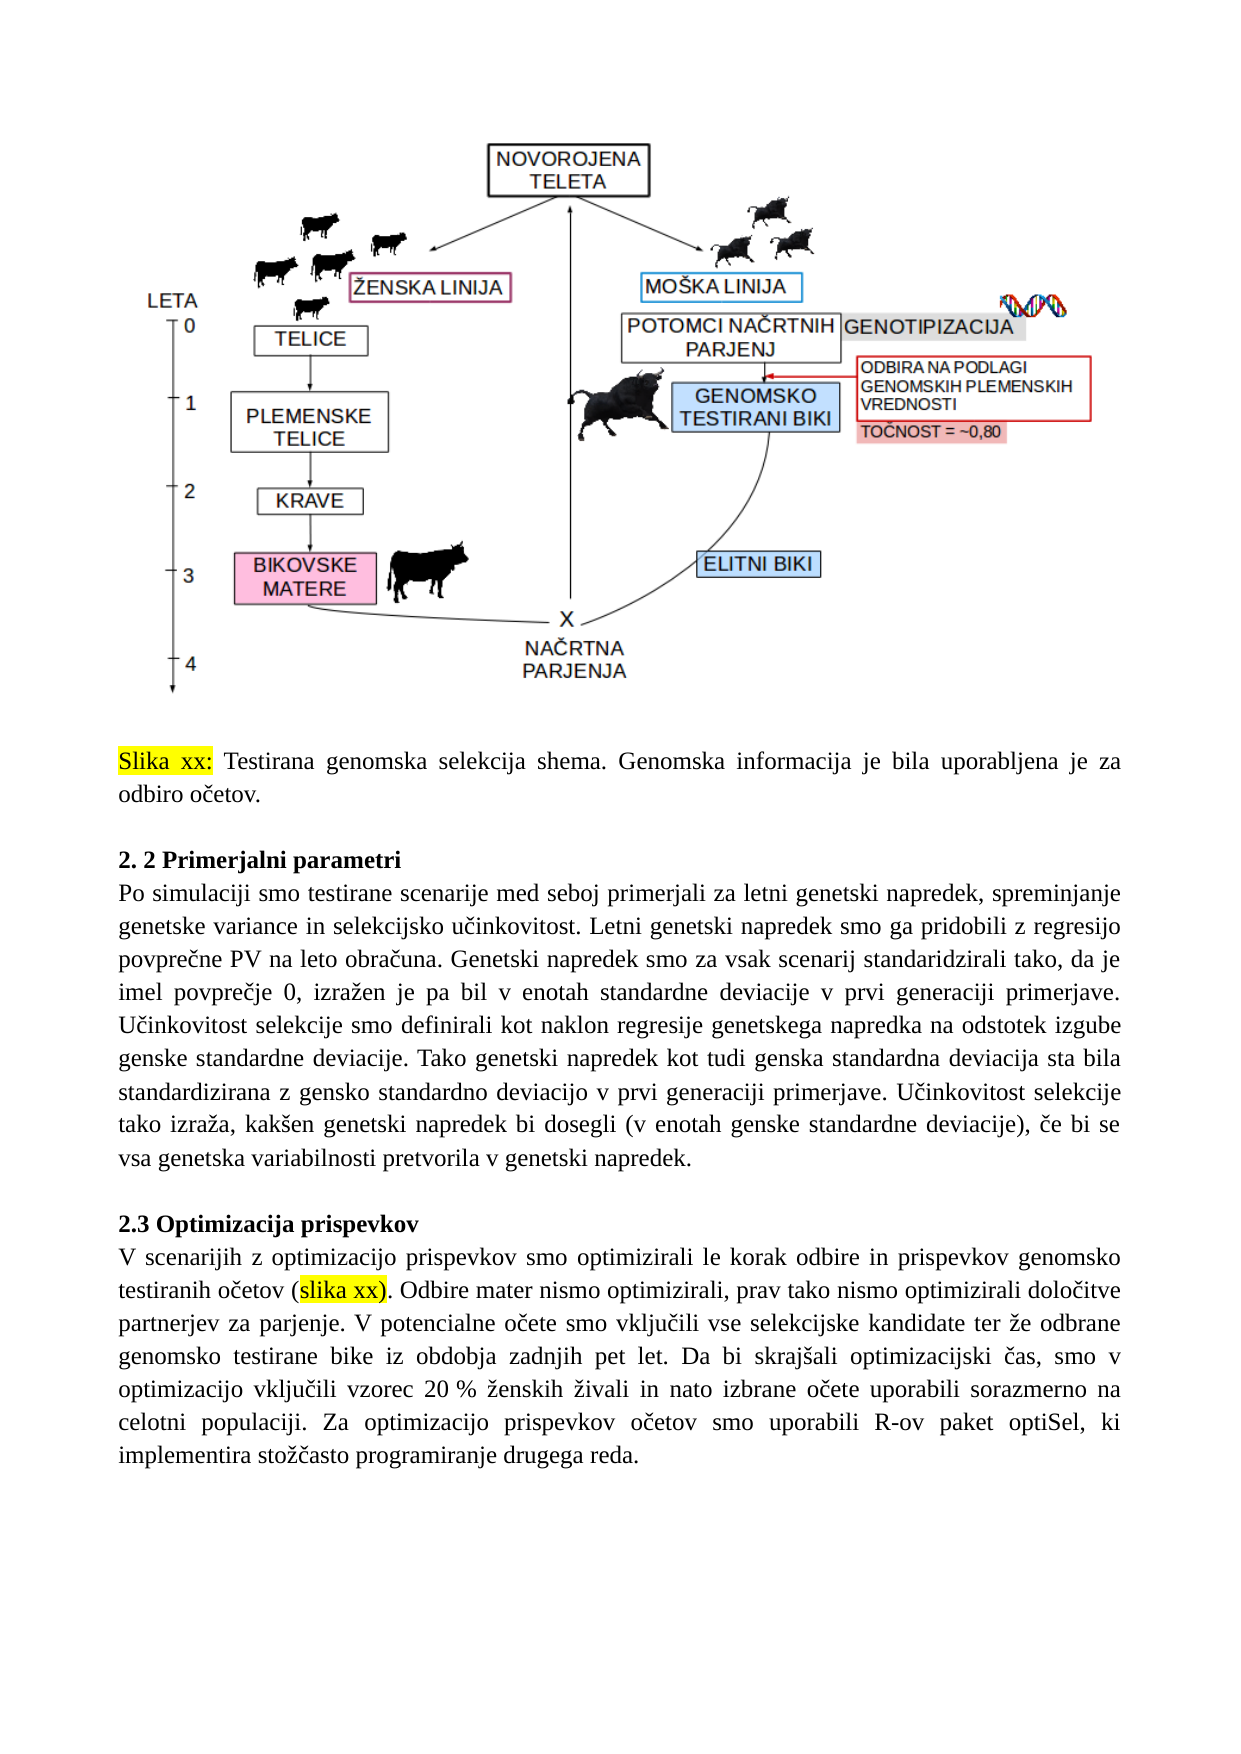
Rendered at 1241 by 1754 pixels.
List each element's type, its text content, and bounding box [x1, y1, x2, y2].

text V scenarijih z optimizacijo prispevkov smo optimizirali le korak odbire in prispevkov genomsko testiranih očetov (slika xx). Odbire mater nismo optimizirali, prav tako nismo optimizirali določitve partnerjev za parjenje. V potencialne očete smo vključili vse selekcijske kandidate ter že odbrane genomsko testirane bike iz obdobja zadnjih pet let. Da bi skrajšali optimizacijski čas, smo v optimizacijo vključili vzorec 20 % ženskih živali in nato izbrane očete uporabili sorazmerno na celotni populaciji. Za optimizacijo prispevkov očetov smo uporabili R-ov paket optiSel, ki implementira stožčasto programiranje drugega reda. [118, 1242, 1122, 1468]
text Po simulaciji smo testirane scenarije med seboj primerjali za letni genetski napredek, spreminjanje genetske variance in selekcijsko učinkovitost. Letni genetski napredek smo ga pridobili z regresijo povprečne PV na leto obračuna. Genetski napredek smo za vsak scenarij standaridzirali tako, da je imel povprečje 0, izražen je pa bil v enotah standardne deviacije v prvi generaciji primerjave. Učinkovitost selekcije smo definirali kot naklon regresije genetskega napredka na odstotek izgube genske standardne deviacije. Tako genetski napredek kot tudi genska standardna deviacija sta bila standardizirana z gensko standardno deviacijo v prvi generaciji primerjave. Učinkovitost selekcije tako izraža, kakšen genetski napredek bi dosegli (v enotah genske standardne deviacije), če bi se vsa genetska variabilnosti pretvorila v genetski napredek. [118, 878, 1122, 1171]
text 2.3 Optimizacija prispevkov [118, 1209, 1122, 1237]
picture [146, 142, 1112, 709]
text Slika xx: Testirana genomska selekcija shema. Genomska informacija je bila uporabljena je za odbiro očetov. [118, 746, 1122, 808]
text 2. 2 Primerjalni parametri [118, 845, 1122, 874]
